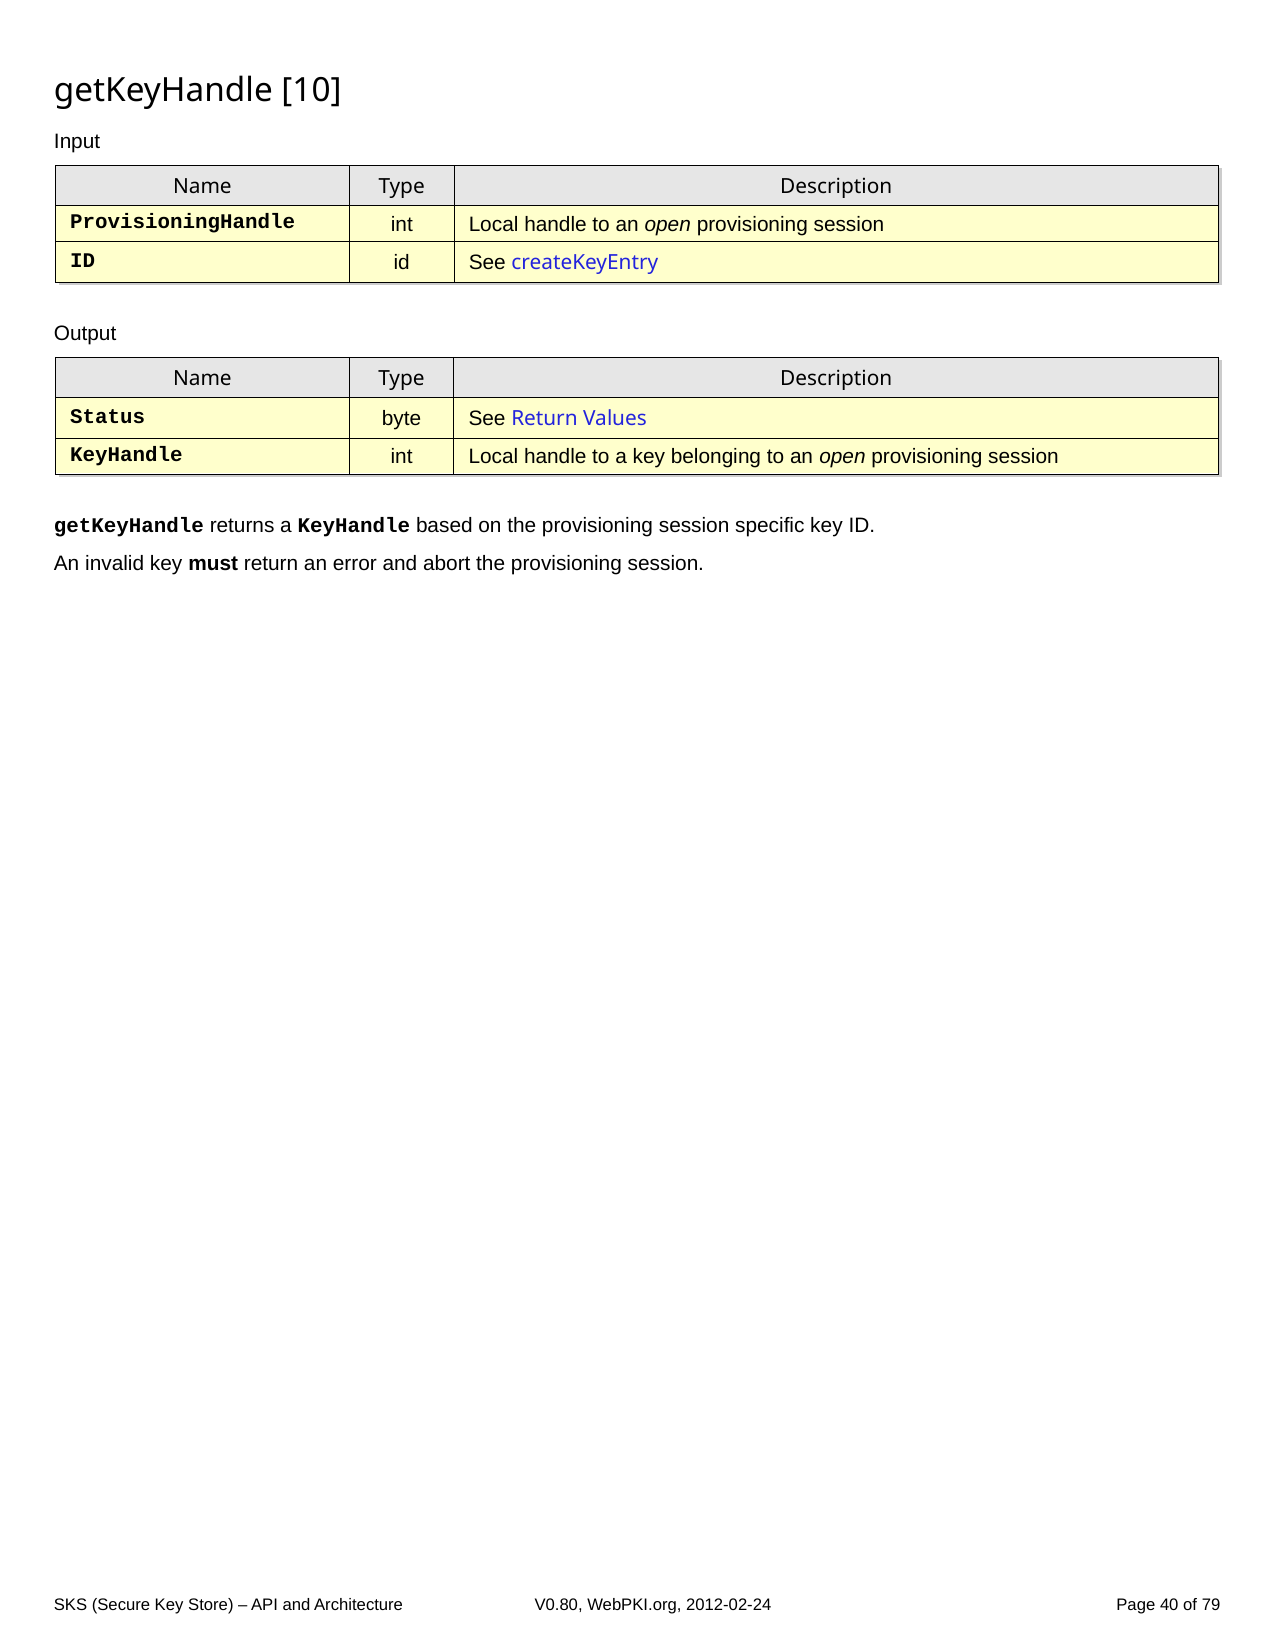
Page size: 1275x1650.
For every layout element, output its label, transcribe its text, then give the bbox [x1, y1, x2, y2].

table_header Name [56, 166, 349, 205]
table_cell ProvisioningHandle [56, 206, 349, 241]
table_header Type [350, 166, 454, 205]
table_cell ID [56, 242, 349, 282]
table_cell id [350, 242, 454, 282]
table_cell int [350, 206, 454, 241]
table_header Type [350, 358, 453, 397]
table_cell Local handle to a key belonging to an open provisioning session [454, 439, 1218, 473]
table_cell Status [56, 398, 349, 438]
text Output [54, 321, 1221, 345]
table_cell Local handle to an open provisioning session [455, 206, 1218, 241]
table_cell See Return Values [454, 398, 1218, 438]
subtitle getKeyHandle [10] [54, 66, 1221, 111]
text Input [54, 129, 1221, 153]
text An invalid key must return an error and abort the provisioning session. [54, 551, 1221, 574]
table_cell byte [350, 398, 453, 438]
text getKeyHandle returns a KeyHandle based on the provisioning session specific key ID. [54, 513, 1221, 539]
table_cell See createKeyEntry [455, 242, 1218, 282]
table_cell int [350, 439, 453, 473]
table_header Name [56, 358, 349, 397]
table_cell KeyHandle [56, 439, 349, 473]
table_header Description [454, 358, 1218, 397]
table_header Description [455, 166, 1218, 205]
